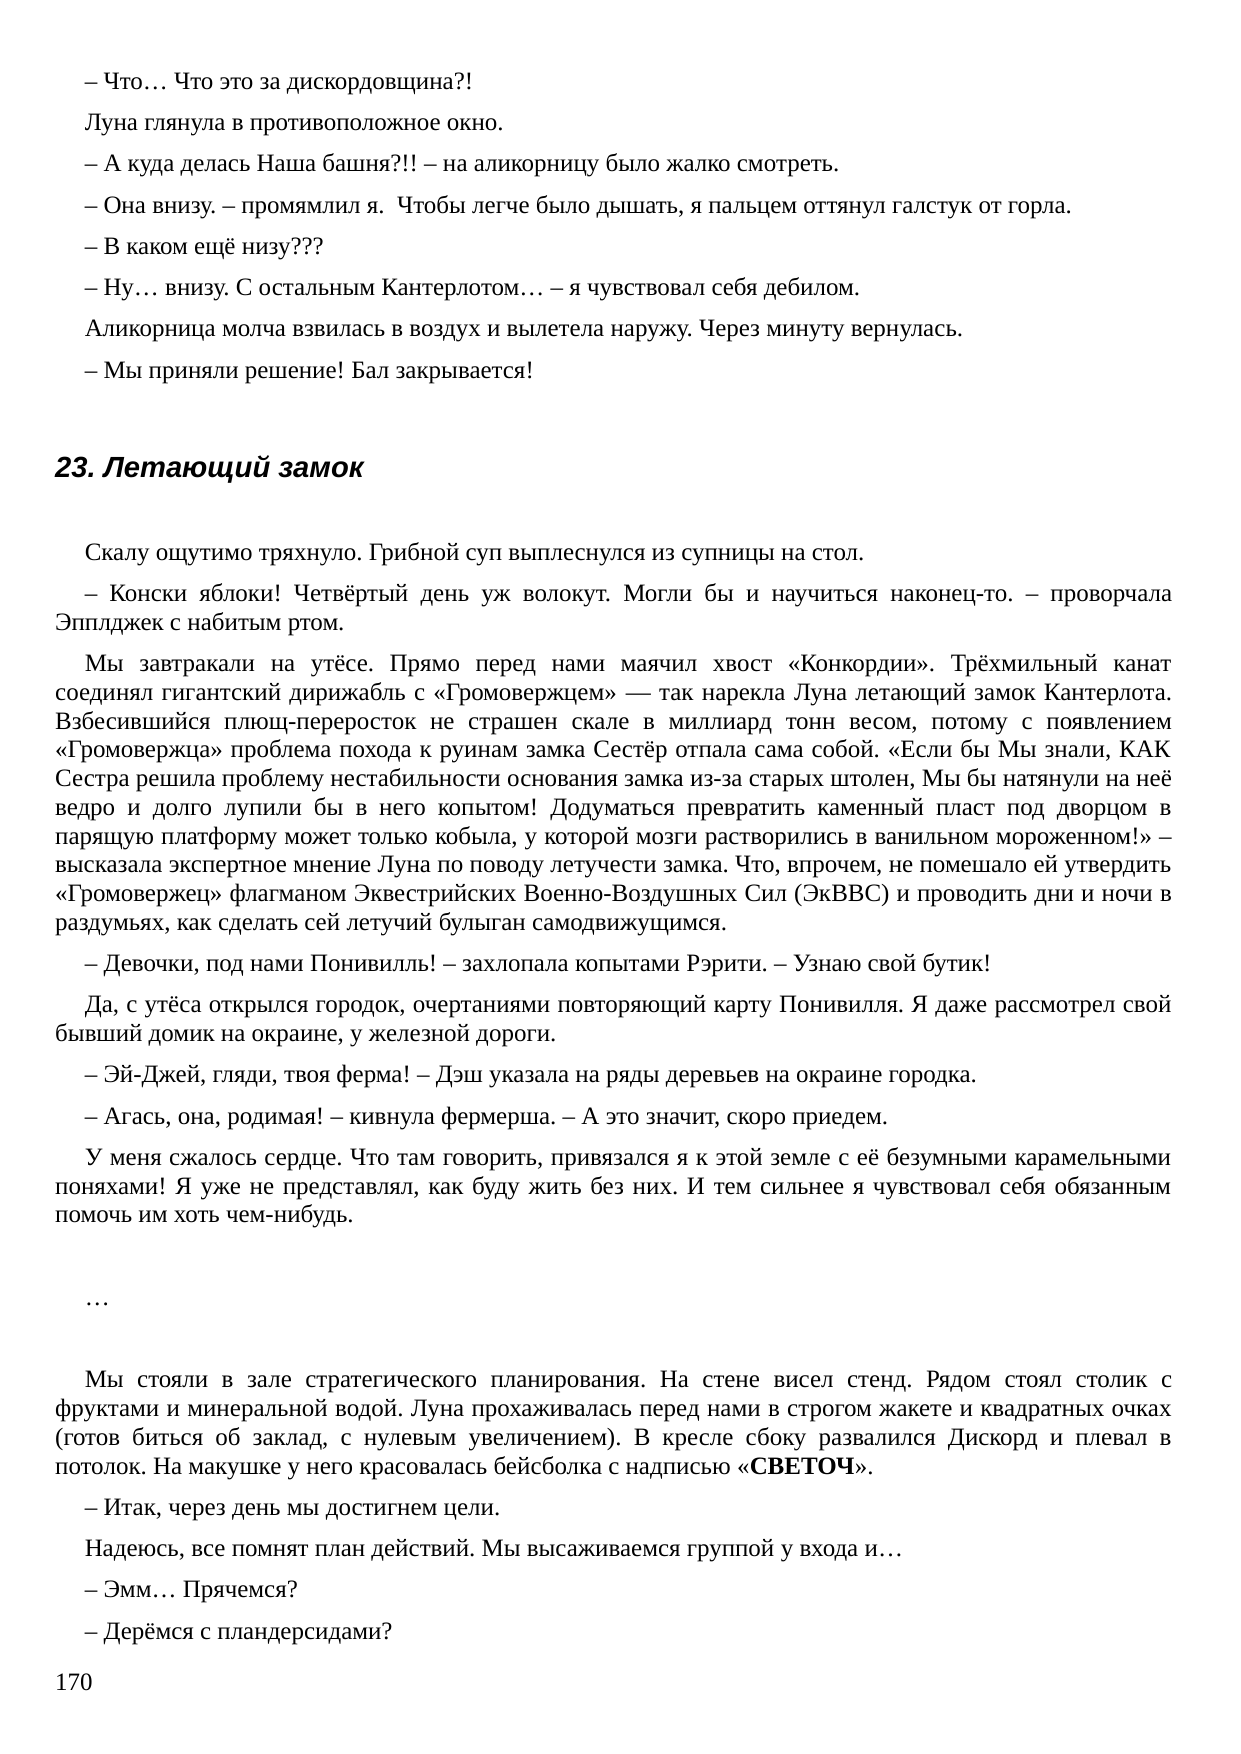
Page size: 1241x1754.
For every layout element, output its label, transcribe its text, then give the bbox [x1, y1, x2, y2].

text У меня сжалось сердце. Что там говорить, привязался я к этой земле с её безумными карамельными поняхами! Я уже не представлял, как буду жить без них. И тем сильнее я чувствовал себя обязанным помочь им хоть чем-нибудь. [55, 1142, 1173, 1228]
text – Девочки, под нами Понивилль! – захлопала копытами Рэрити. – Узнаю свой бутик! [55, 948, 1173, 977]
text Мы завтракали на утёсе. Прямо перед нами маячил хвост «Конкордии». Трёхмильный канат соединял гигантский дирижабль с «Громовержцем» — так нарекла Луна летающий замок Кантерлота. Взбесившийся плющ-переросток не страшен скале в миллиард тонн весом, потому с появлением «Громовержца» проблема похода к руинам замка Сестёр отпала сама собой. «Если бы Мы знали, КАК Сестра решила проблему нестабильности основания замка из-за старых штолен, Мы бы натянули на неё ведро и долго лупили бы в него копытом! Додуматься превратить каменный пласт под дворцом в парящую платформу может только кобыла, у которой мозги растворились в ванильном мороженном!» – высказала экспертное мнение Луна по поводу летучести замка. Что, впрочем, не помешало ей утвердить «Громовержец» флагманом Эквестрийских Военно-Воздушных Сил (ЭкВВС) и проводить дни и ночи в раздумьях, как сделать сей летучий булыган самодвижущимся. [55, 648, 1173, 936]
text Да, с утёса открылся городок, очертаниями повторяющий карту Понивилля. Я даже рассмотрел свой бывший домик на окраине, у железной дороги. [55, 989, 1173, 1047]
text – Эмм… Прячемся? [55, 1574, 1173, 1603]
text Луна глянула в противоположное окно. [55, 107, 1173, 136]
text Мы стояли в зале стратегического планирования. На стене висел стенд. Рядом стоял столик с фруктами и минеральной водой. Луна прохаживалась перед нами в строгом жакете и квадратных очках (готов биться об заклад, с нулевым увеличением). В кресле сбоку развалился Дискорд и плевал в потолок. На макушке у него красовалась бейсболка с надписью «СВЕТОЧ». [55, 1364, 1173, 1479]
text Аликорница молча взвилась в воздух и вылетела наружу. Через минуту вернулась. [55, 313, 1173, 342]
text – Она внизу. – промямлил я. Чтобы легче было дышать, я пальцем оттянул галстук от горла. [55, 190, 1173, 218]
text – Что… Что это за дискордовщина?! [55, 66, 1173, 95]
subtitle 23. Летающий замок [55, 450, 1173, 483]
text – А куда делась Наша башня?!! – на аликорницу было жалко смотреть. [55, 148, 1173, 177]
text – Итак, через день мы достигнем цели. [55, 1492, 1173, 1521]
text – Дерёмся с пландерсидами? [55, 1616, 1173, 1644]
text – Ну… внизу. С остальным Кантерлотом… – я чувствовал себя дебилом. [55, 272, 1173, 301]
text – Эй-Джей, гляди, твоя ферма! – Дэш указала на ряды деревьев на окраине городка. [55, 1059, 1173, 1088]
text … [55, 1282, 1173, 1311]
text Скалу ощутимо тряхнуло. Грибной суп выплеснулся из супницы на стол. [55, 537, 1173, 566]
text – В каком ещё низу??? [55, 231, 1173, 260]
text – Мы приняли решение! Бал закрывается! [55, 355, 1173, 383]
text – Конски яблоки! Четвёртый день уж волокут. Могли бы и научиться наконец-то. – проворчала Эпплджек с набитым ртом. [55, 578, 1173, 636]
text Надеюсь, все помнят план действий. Мы высаживаемся группой у входа и… [55, 1533, 1173, 1562]
text – Агась, она, родимая! – кивнула фермерша. – А это значит, скоро приедем. [55, 1101, 1173, 1129]
